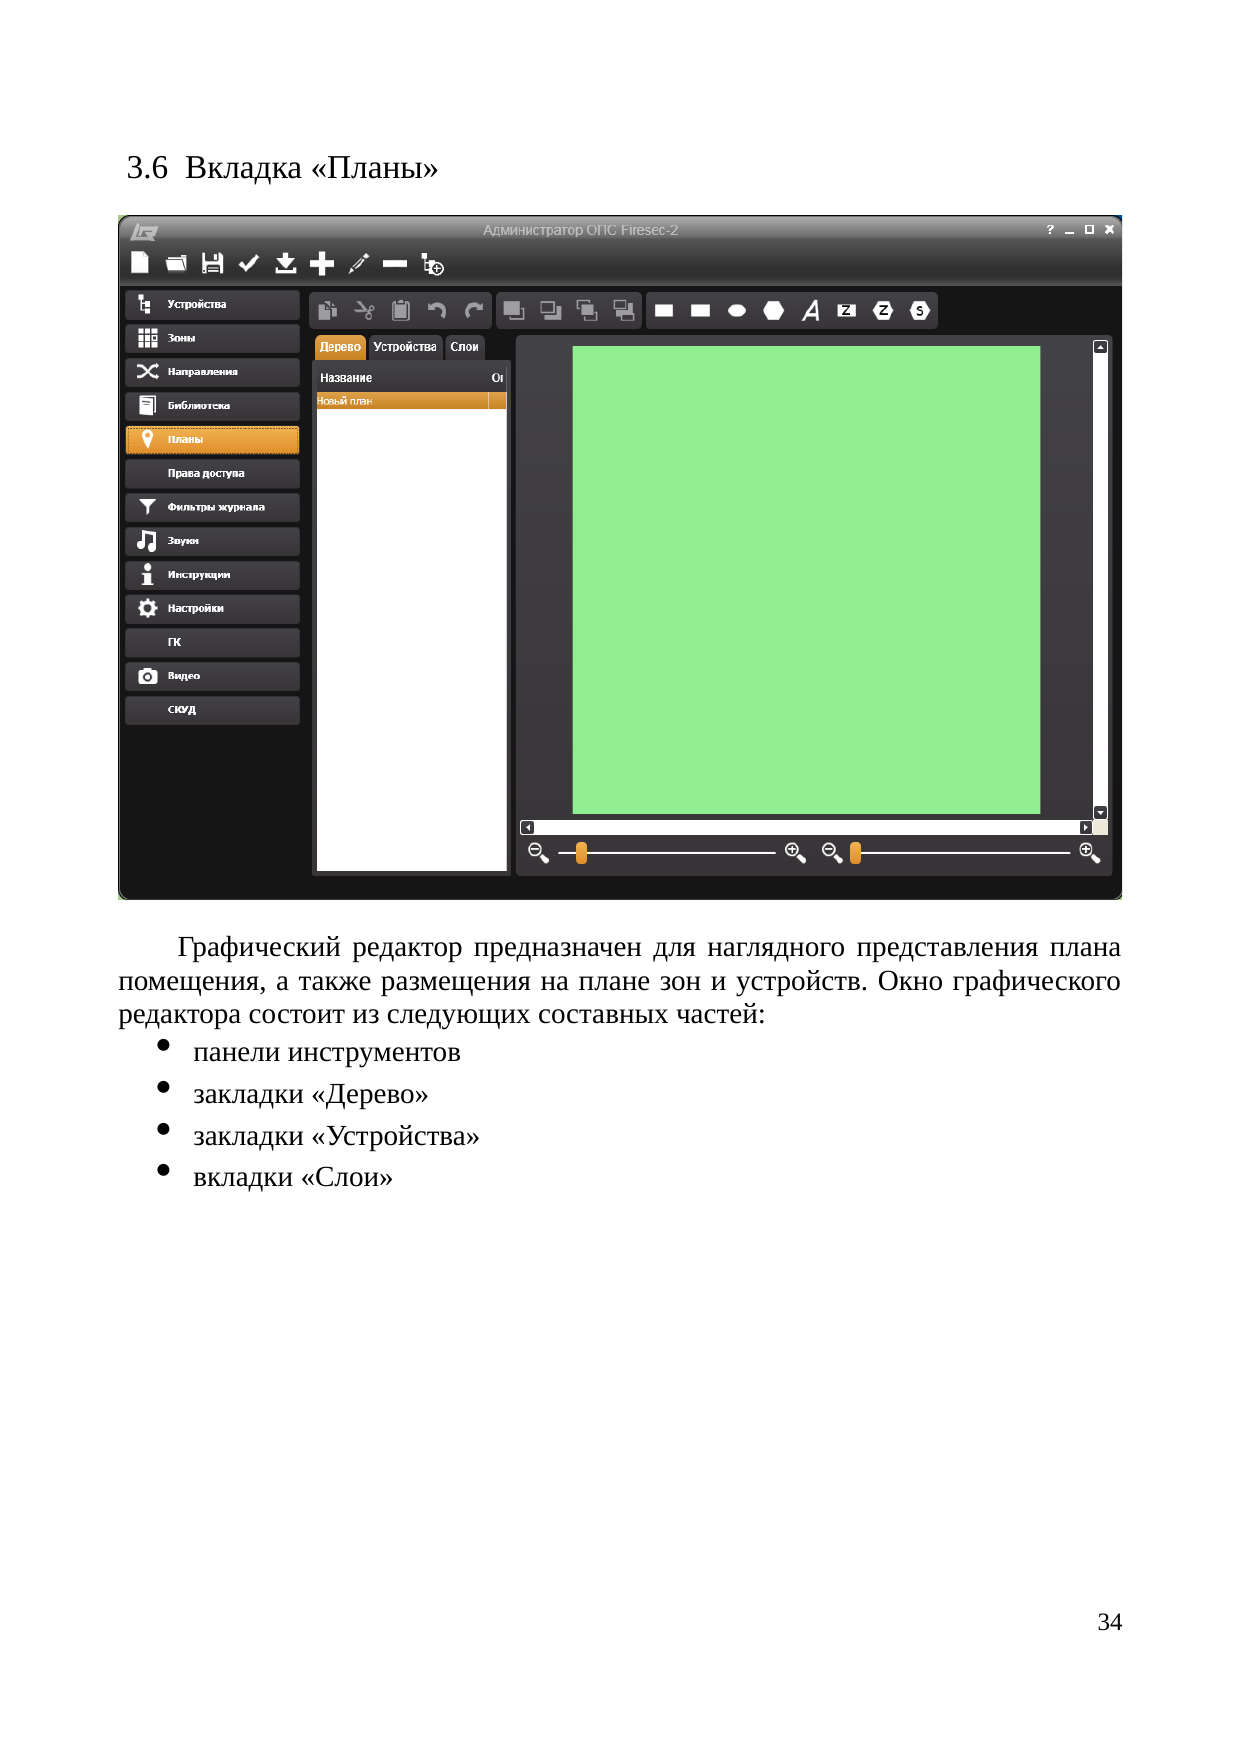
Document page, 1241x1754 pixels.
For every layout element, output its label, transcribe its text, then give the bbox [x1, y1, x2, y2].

picture [118, 215, 1123, 900]
subtitle Вкладка «Планы» [118, 148, 1122, 186]
list панели инструментов [156, 1030, 1122, 1072]
list закладки «Дерево» [156, 1072, 1122, 1113]
text Графический редактор предназначен для наглядного представления плана помещения, а также размещения на плане зон и устройств. Окно графического редактора состоит из следующих составных частей: [118, 900, 1122, 1030]
list закладки «Устройства» [156, 1113, 1122, 1155]
list вкладки «Слои» [156, 1155, 1122, 1197]
